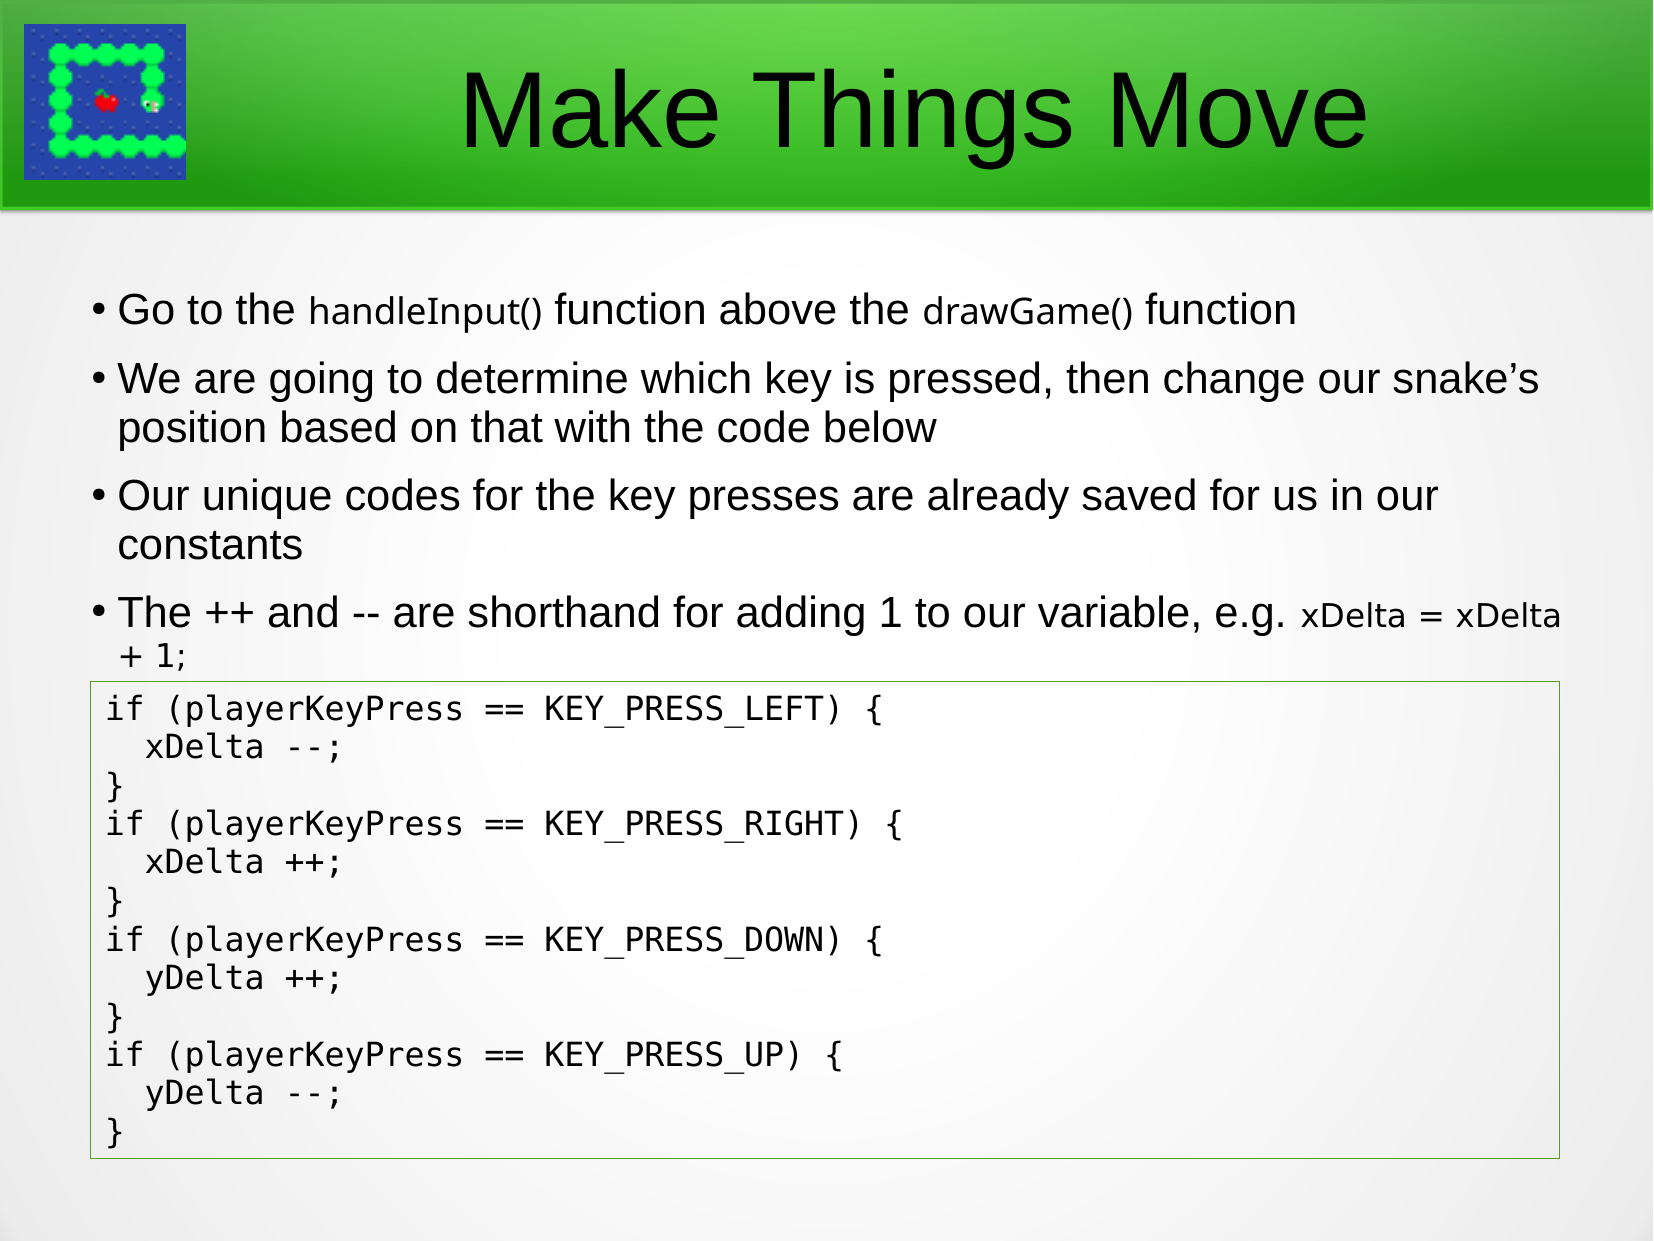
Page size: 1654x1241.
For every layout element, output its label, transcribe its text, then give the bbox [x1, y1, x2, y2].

list Go to the handleInput() function above the drawGame() function We are going to determine which key is pressed, then change our snake’s position based on that with the code below Our unique codes for the key presses are already saved for us in our constants The ++ and -- are shorthand for adding 1 to our variable, e.g. xDelta = xDelta + 1; [82, 285, 1591, 676]
picture [24, 24, 186, 180]
text_box if (playerKeyPress == KEY_PRESS_LEFT) { xDelta --; } if (playerKeyPress == KEY_PRESS_RIGHT) { xDelta ++; } if (playerKeyPress == KEY_PRESS_DOWN) { yDelta ++; } if (playerKeyPress == KEY_PRESS_UP) { yDelta --; } [90, 681, 1560, 1159]
title Make Things Move [195, 30, 1636, 190]
